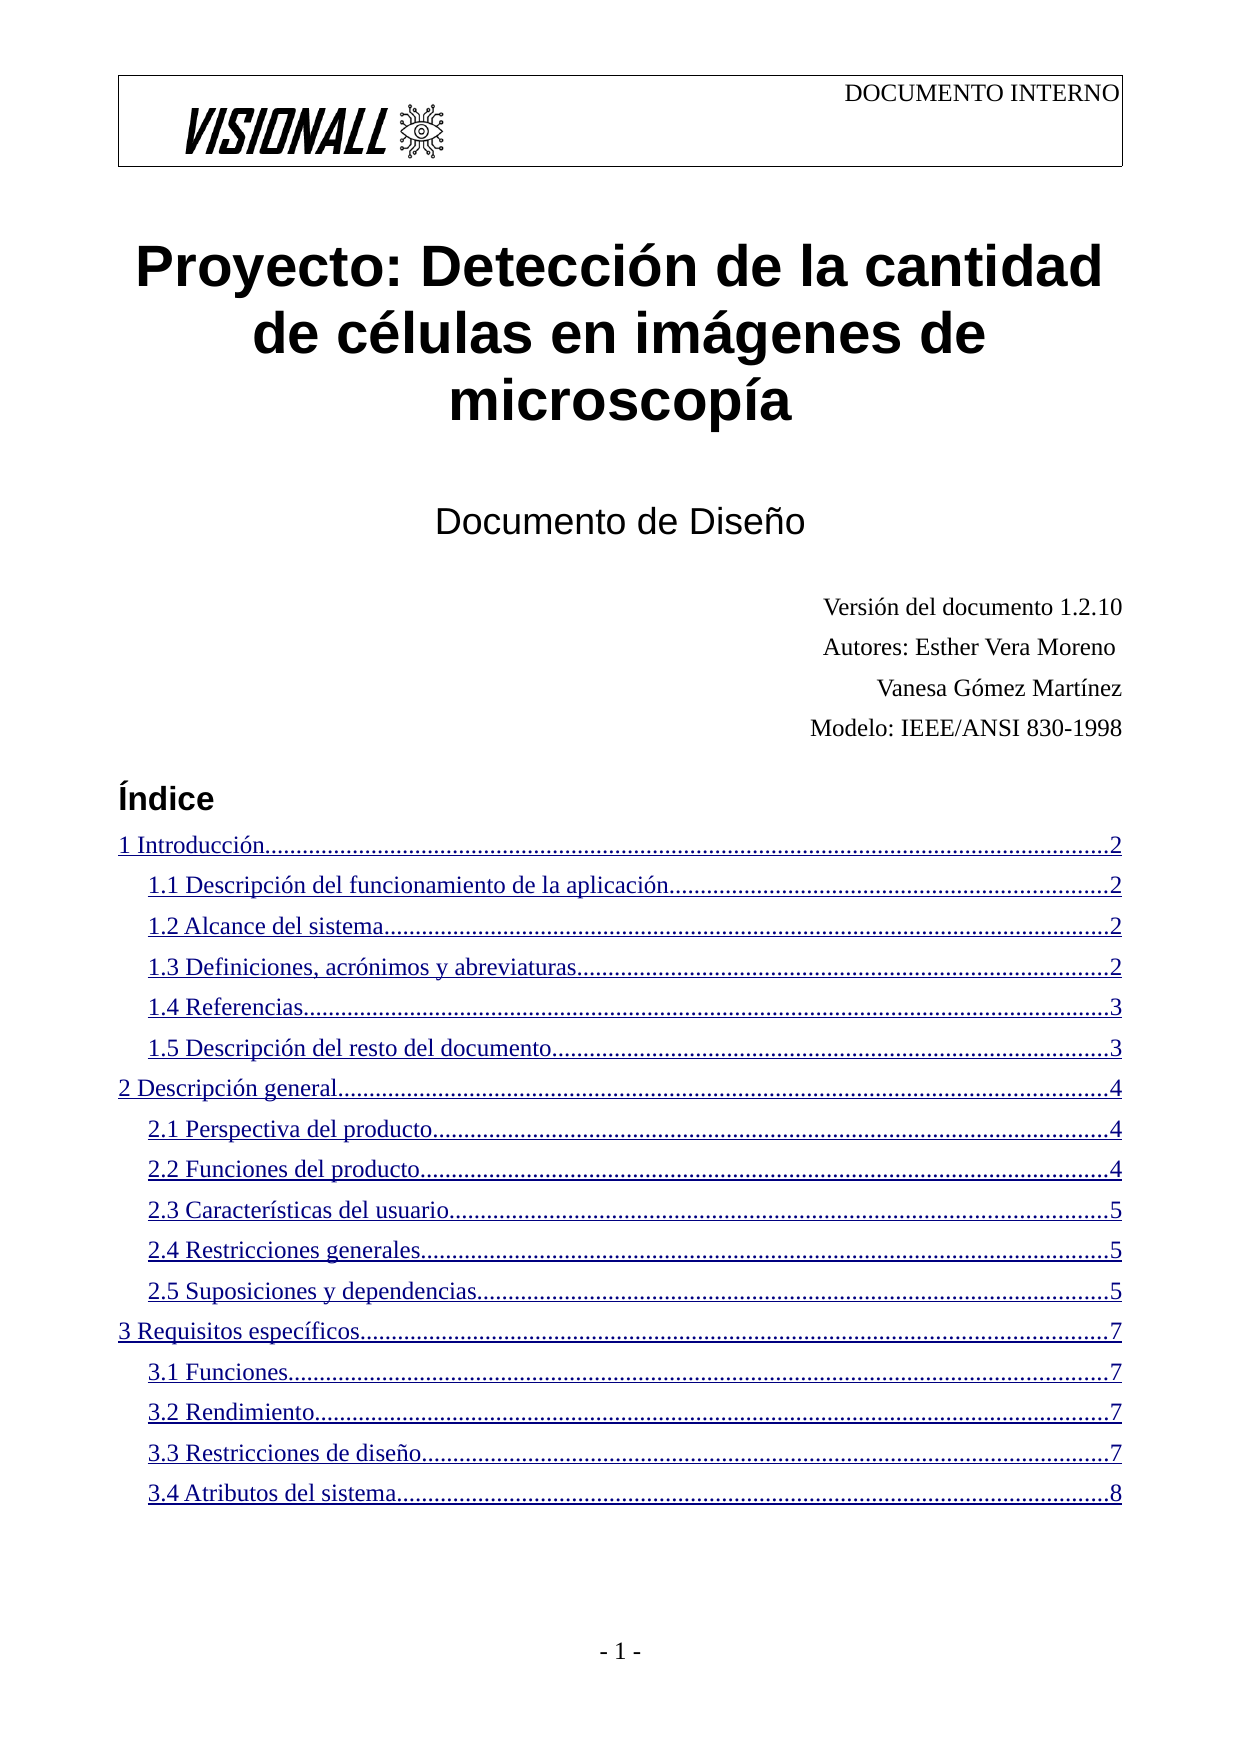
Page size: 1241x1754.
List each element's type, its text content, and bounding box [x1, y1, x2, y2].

text Modelo: IEEE/ANSI 830-1998 [118, 713, 1122, 742]
text 1.1 Descripción del funcionamiento de la aplicación 2 [148, 871, 1122, 896]
text 1.3 Definiciones, acrónimos y abreviaturas 2 [148, 952, 1122, 977]
text 2.4 Restricciones generales 5 [148, 1235, 1122, 1260]
text Autores: Esther Vera Moreno [118, 632, 1122, 661]
text 3.2 Rendimiento 7 [148, 1397, 1122, 1422]
text Versión del documento 1.2.45 [118, 592, 1122, 621]
text 1.5 Descripción del resto del documento 3 [148, 1033, 1122, 1058]
text 3.4 Atributos del sistema 8 [148, 1478, 1122, 1503]
text Vanesa Gómez Martínez [118, 673, 1122, 702]
text 3.3 Restricciones de diseño 7 [148, 1438, 1122, 1463]
text 2.1 Perspectiva del producto 4 [148, 1114, 1122, 1139]
text 1 Introducción 2 [118, 830, 1122, 855]
text 2 Descripción general 4 [118, 1073, 1122, 1098]
text 2.5 Suposiciones y dependencias 5 [148, 1276, 1122, 1301]
text 2.2 Funciones del producto 4 [148, 1154, 1122, 1179]
text Documento de Diseño [118, 499, 1122, 543]
text 2.3 Características del usuario 5 [148, 1195, 1122, 1220]
text 1.2 Alcance del sistema 2 [148, 911, 1122, 936]
text 1.4 Referencias 3 [148, 992, 1122, 1017]
text 3.1 Funciones 7 [148, 1357, 1122, 1382]
subtitle Índice [118, 779, 1122, 817]
text Proyecto: Detección de la cantidad de células en imágenes de microscopía [118, 232, 1122, 433]
text 3 Requisitos específicos 7 [118, 1316, 1122, 1341]
